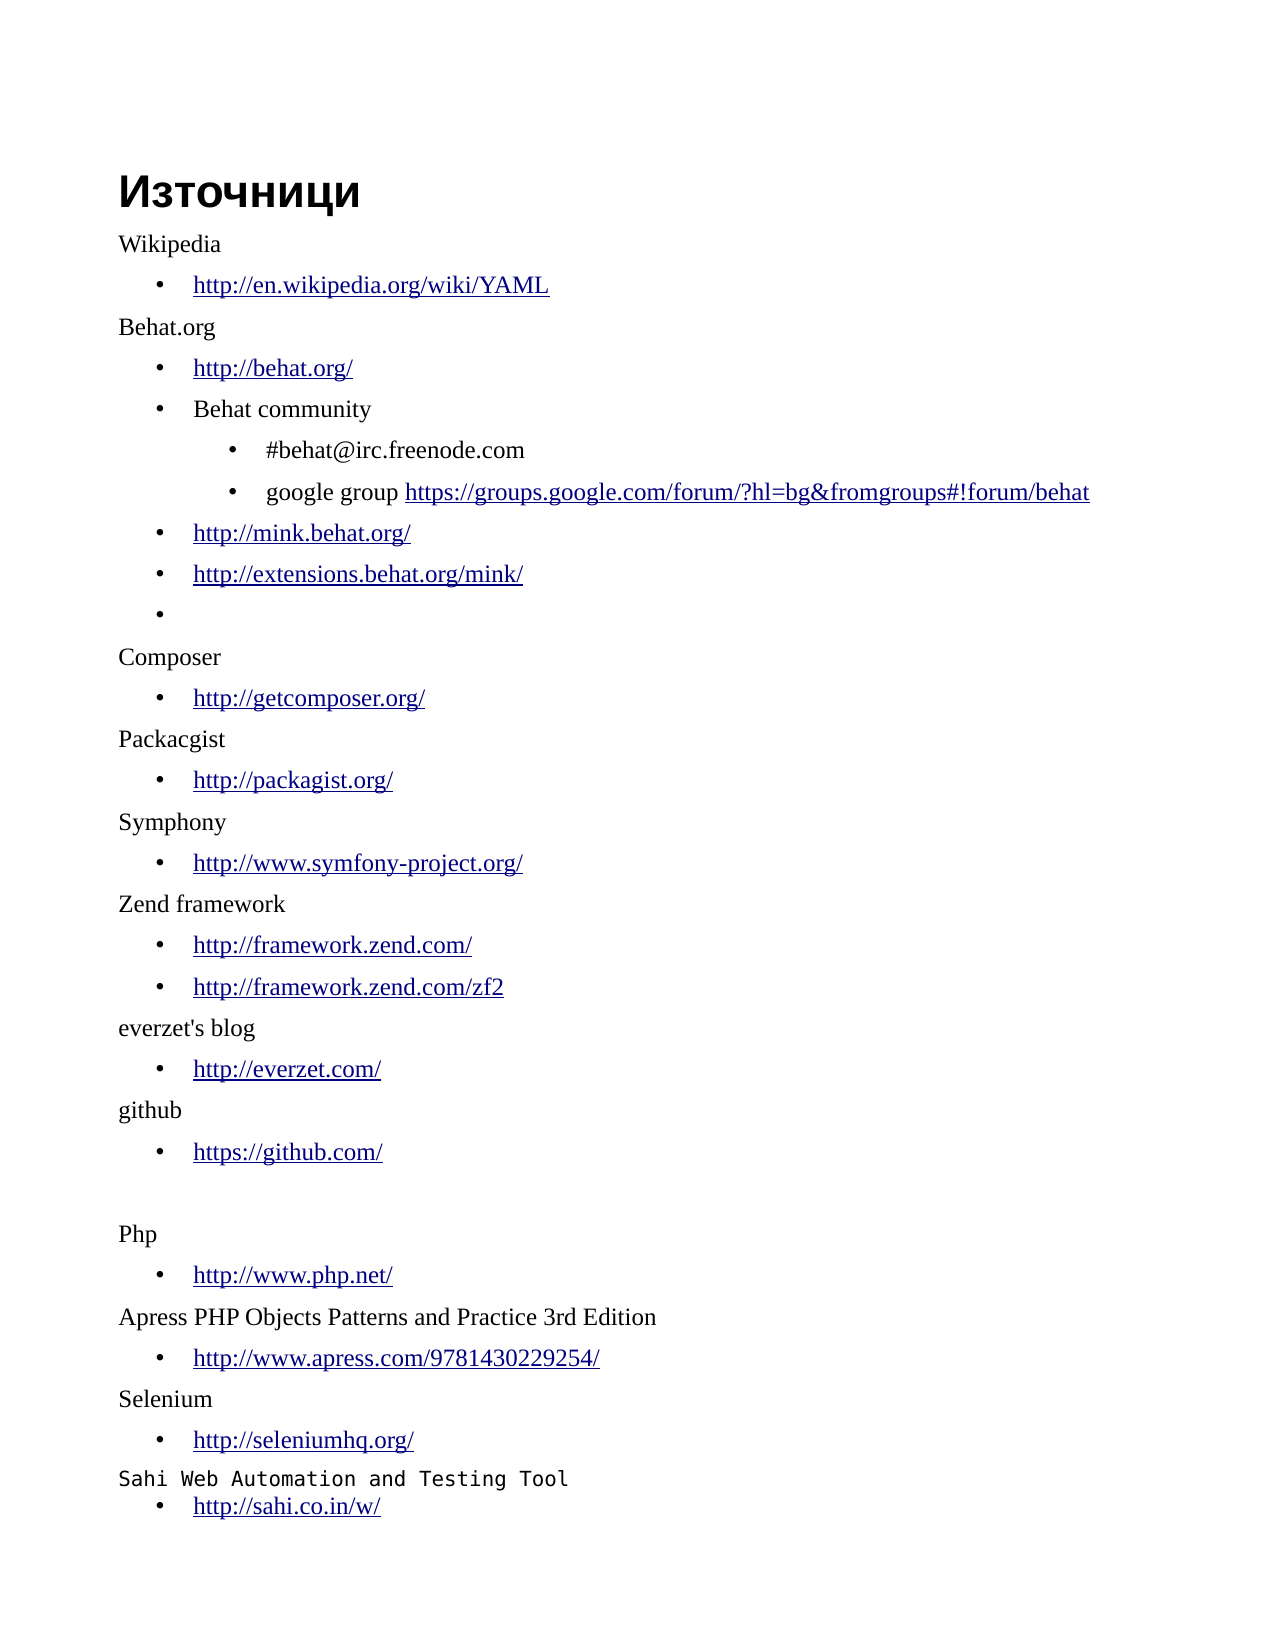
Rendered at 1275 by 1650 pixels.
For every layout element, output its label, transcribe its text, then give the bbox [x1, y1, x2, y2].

list http://packagist.org/ [156, 766, 1157, 794]
list http://mink.behat.org/ [156, 518, 1157, 547]
text Symphony [118, 807, 1157, 836]
list http://www.symfony-project.org/ [156, 848, 1157, 877]
list http://everzet.com/ [156, 1054, 1157, 1083]
list #behat@irc.freenode.com [228, 436, 1157, 464]
list http://www.apress.com/9781430229254/ [156, 1343, 1157, 1372]
list http://getcomposer.org/ [156, 683, 1157, 712]
list Behat community [156, 394, 1157, 423]
text Selenium [118, 1384, 1157, 1413]
list http://en.wikipedia.org/wiki/YAML [156, 271, 1157, 299]
list http://extensions.behat.org/mink/ [156, 559, 1157, 588]
list http://sahi.co.in/w/ [156, 1491, 1157, 1520]
text everzet's blog [118, 1013, 1157, 1042]
list https://github.com/ [156, 1137, 1157, 1166]
text Apress PHP Objects Patterns and Practice 3rd Edition [118, 1302, 1157, 1331]
text Behat.org [118, 312, 1157, 341]
text github [118, 1096, 1157, 1124]
list http://framework.zend.com/ [156, 931, 1157, 959]
list http://www.php.net/ [156, 1261, 1157, 1289]
text Php [118, 1219, 1157, 1248]
list http://behat.org/ [156, 353, 1157, 382]
list http://framework.zend.com/zf2 [156, 972, 1157, 1001]
text Packacgist [118, 724, 1157, 753]
list http://seleniumhq.org/ [156, 1426, 1157, 1454]
text Zend framework [118, 889, 1157, 918]
text Composer [118, 642, 1157, 671]
text Wikipedia [118, 229, 1157, 258]
list google group https://groups.google.com/forum/?hl=bg&fromgroups#!forum/behat [228, 477, 1157, 506]
text Sahi Web Automation and Testing Tool [118, 1467, 1157, 1491]
subtitle Източници [118, 164, 1157, 217]
